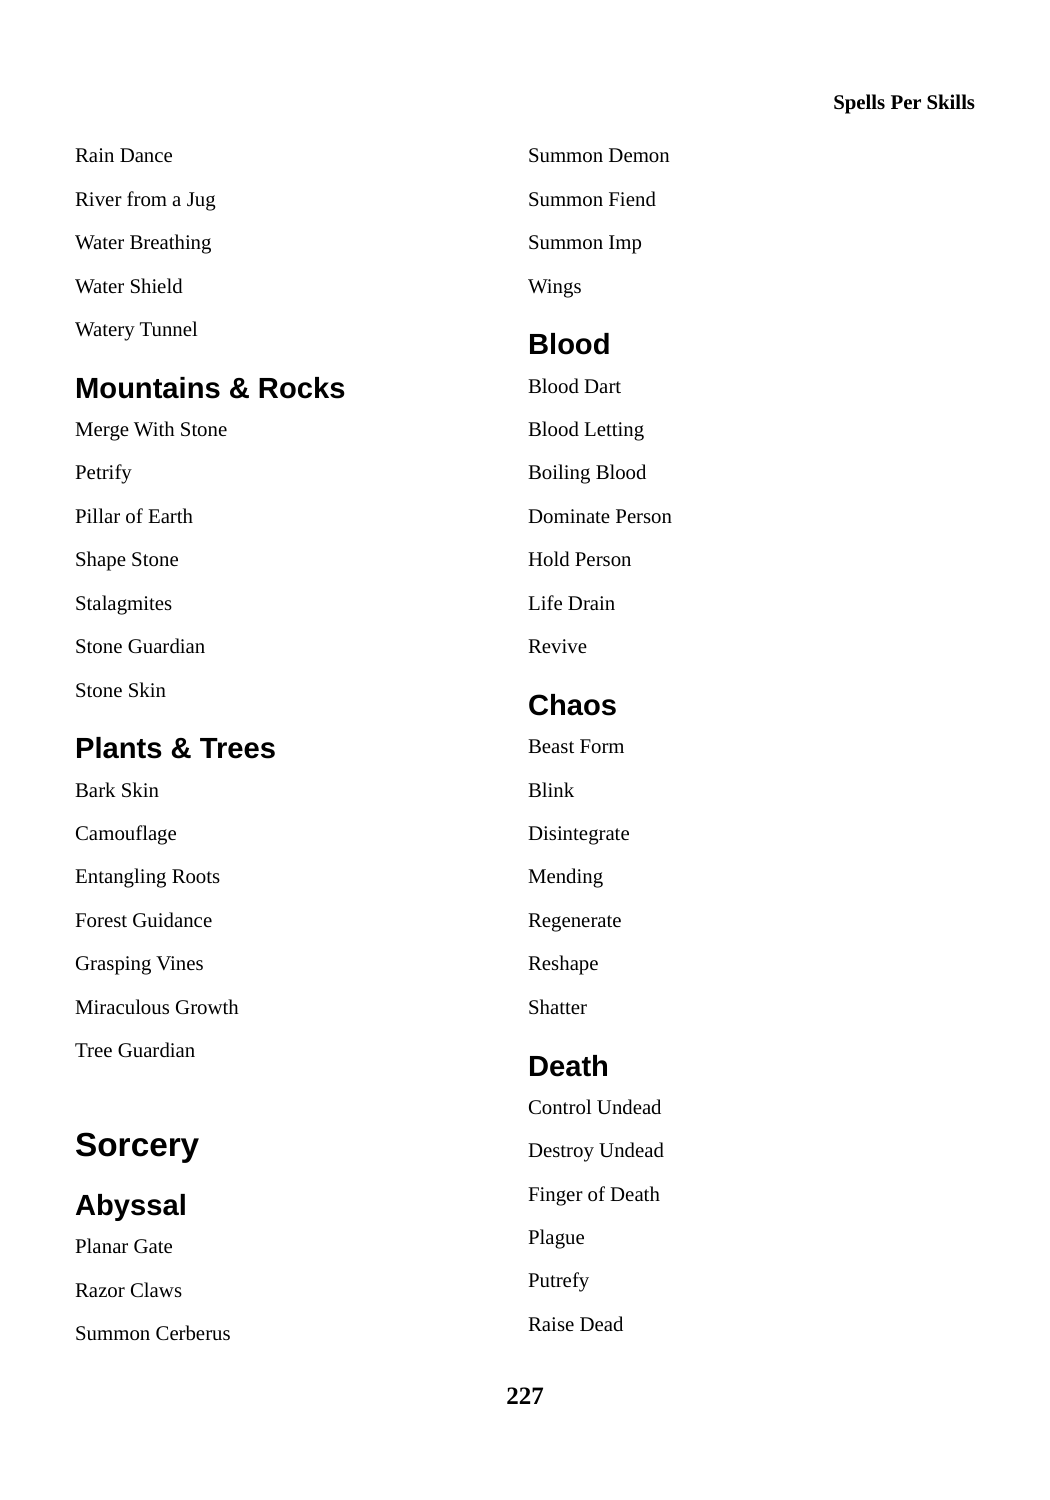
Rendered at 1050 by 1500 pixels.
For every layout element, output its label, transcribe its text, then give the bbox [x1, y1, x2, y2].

text Life Drain [528, 591, 975, 615]
text River from a Jug [75, 187, 522, 211]
subtitle Abyssal [75, 1188, 522, 1222]
text Wings [528, 274, 975, 298]
text Summon Demon [528, 143, 975, 167]
text Rain Dance [75, 143, 522, 167]
text Petrify [75, 460, 522, 484]
text Planar Gate [75, 1234, 522, 1258]
text Camouflage [75, 821, 522, 845]
text Finger of Death [528, 1181, 975, 1206]
subtitle Blood [528, 327, 975, 361]
text Control Undead [528, 1094, 975, 1119]
text Beast Form [528, 734, 975, 758]
text Watery Tunnel [75, 317, 522, 341]
text Regenerate [528, 908, 975, 932]
text Tree Guardian [75, 1038, 522, 1062]
text Summon Imp [528, 230, 975, 254]
text Blink [528, 777, 975, 802]
text Miraculous Growth [75, 995, 522, 1019]
text Destroy Undead [528, 1138, 975, 1162]
subtitle Death [528, 1048, 975, 1082]
text Grasping Vines [75, 951, 522, 975]
text Stone Guardian [75, 634, 522, 658]
text Boiling Blood [528, 460, 975, 484]
text Plague [528, 1225, 975, 1249]
subtitle Mountains & Rocks [75, 371, 522, 404]
text Revive [528, 634, 975, 658]
text Disintegrate [528, 821, 975, 845]
text Water Breathing [75, 230, 522, 254]
text Mending [528, 864, 975, 888]
text Blood Letting [528, 417, 975, 441]
text Hold Person [528, 547, 975, 571]
text Forest Guidance [75, 908, 522, 932]
subtitle Plants & Trees [75, 731, 522, 765]
text Stone Skin [75, 678, 522, 702]
text Bark Skin [75, 777, 522, 802]
text Entangling Roots [75, 864, 522, 888]
text Summon Cerberus [75, 1321, 522, 1345]
text Merge With Stone [75, 417, 522, 441]
subtitle Chaos [528, 688, 975, 722]
text Blood Dart [528, 373, 975, 398]
text Water Shield [75, 274, 522, 298]
text Pillar of Earth [75, 504, 522, 528]
text Stalagmites [75, 591, 522, 615]
text Putrefy [528, 1268, 975, 1292]
subtitle Sorcery [75, 1125, 522, 1163]
text Razor Claws [75, 1278, 522, 1302]
text Reshape [528, 951, 975, 975]
text Raise Dead [528, 1312, 975, 1336]
text Shape Stone [75, 547, 522, 571]
text Summon Fiend [528, 187, 975, 211]
text Shatter [528, 995, 975, 1019]
text Dominate Person [528, 504, 975, 528]
